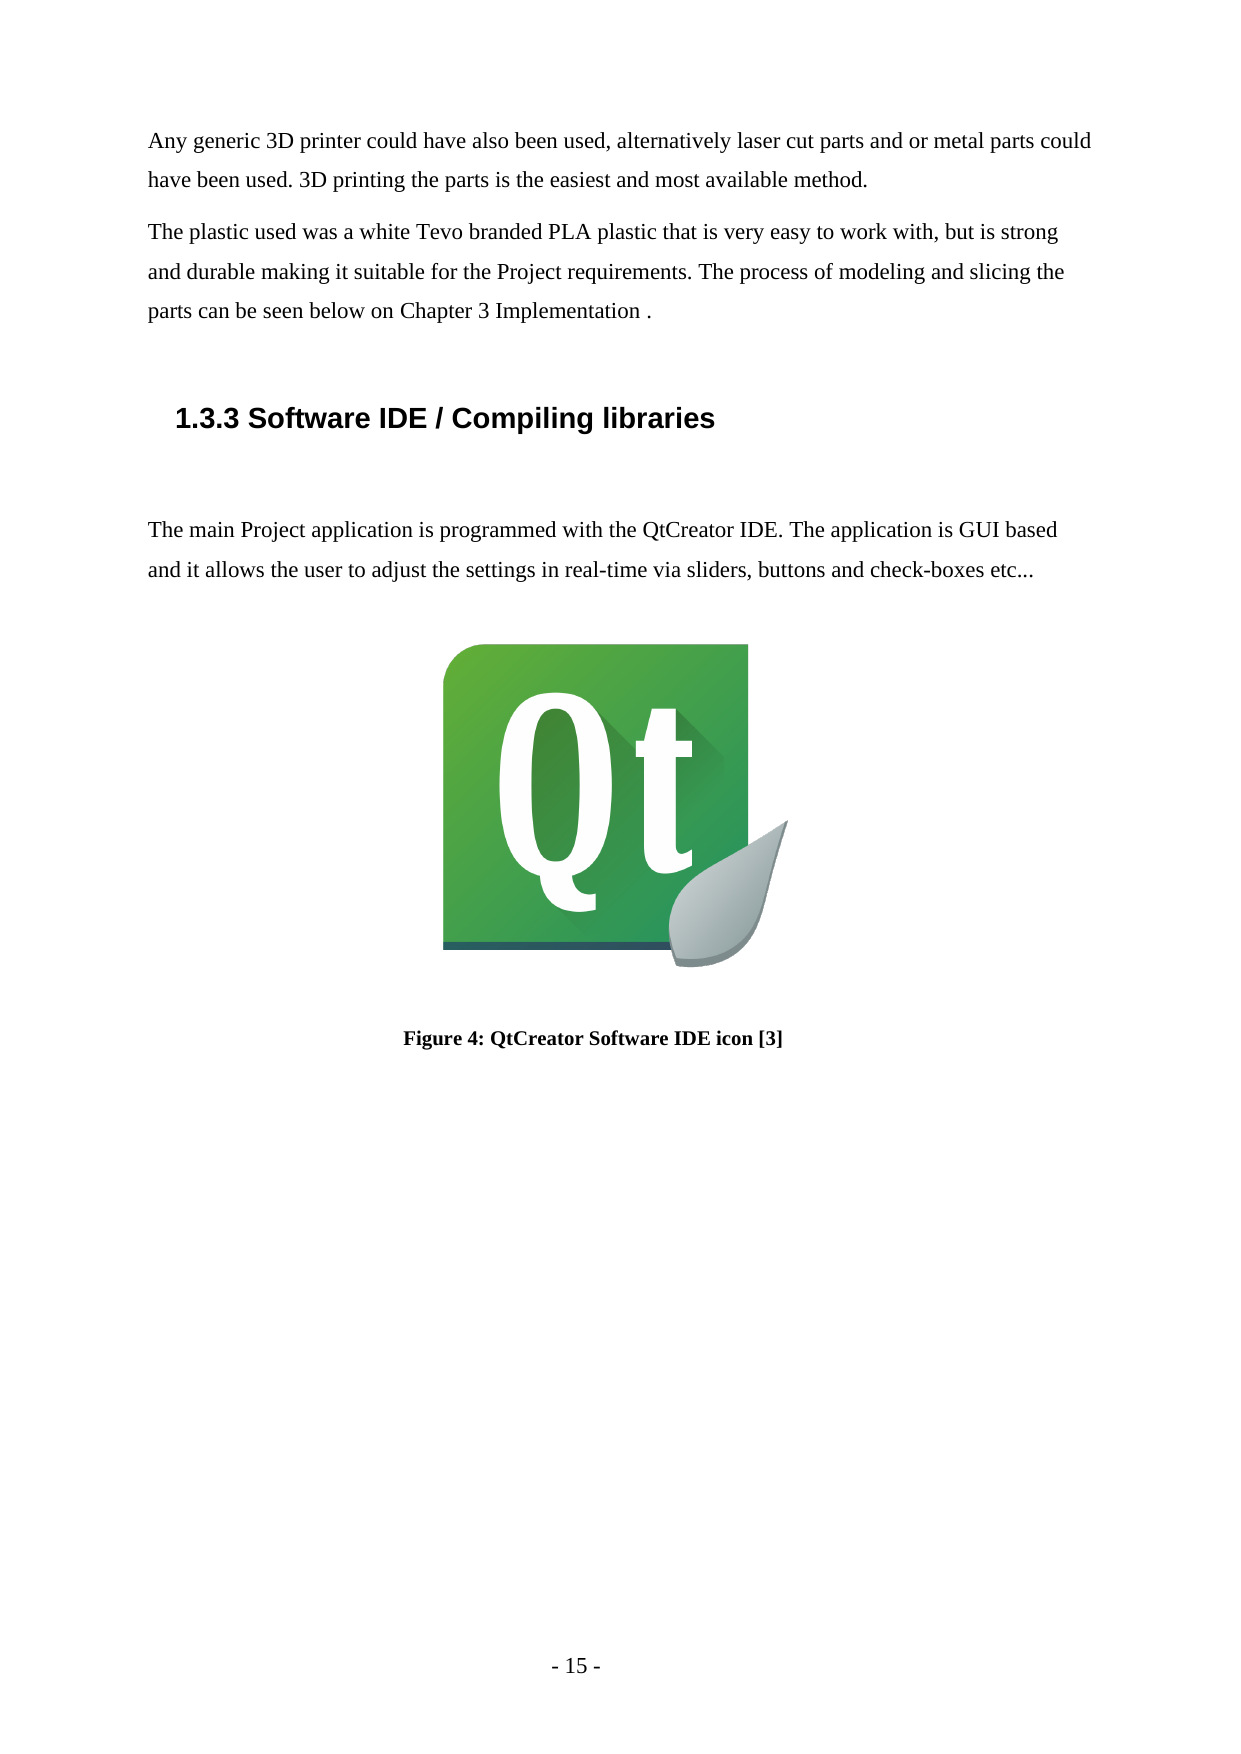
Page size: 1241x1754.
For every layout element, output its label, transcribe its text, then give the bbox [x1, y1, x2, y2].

text Figure 4: QtCreator Software IDE icon [3] [403, 998, 788, 1050]
subtitle 1.3.3 Software IDE / Compiling libraries [175, 401, 1092, 435]
text Any generic 3D printer could have also been used, alternatively laser cut parts and or metal parts could have been used. 3D printing the parts is the easiest and most available method. [148, 127, 1092, 193]
picture [403, 612, 788, 998]
text The main Project application is programmed with the QtCreator IDE. The application is GUI based and it allows the user to adjust the settings in real-time via sliders, buttons and check-boxes etc... [148, 516, 1092, 582]
text The plastic used was a white Tevo branded PLA plastic that is very easy to work with, but is strong and durable making it suitable for the Project requirements. The process of modeling and slicing the parts can be seen below on Chapter 3 Implementation . [148, 218, 1092, 324]
